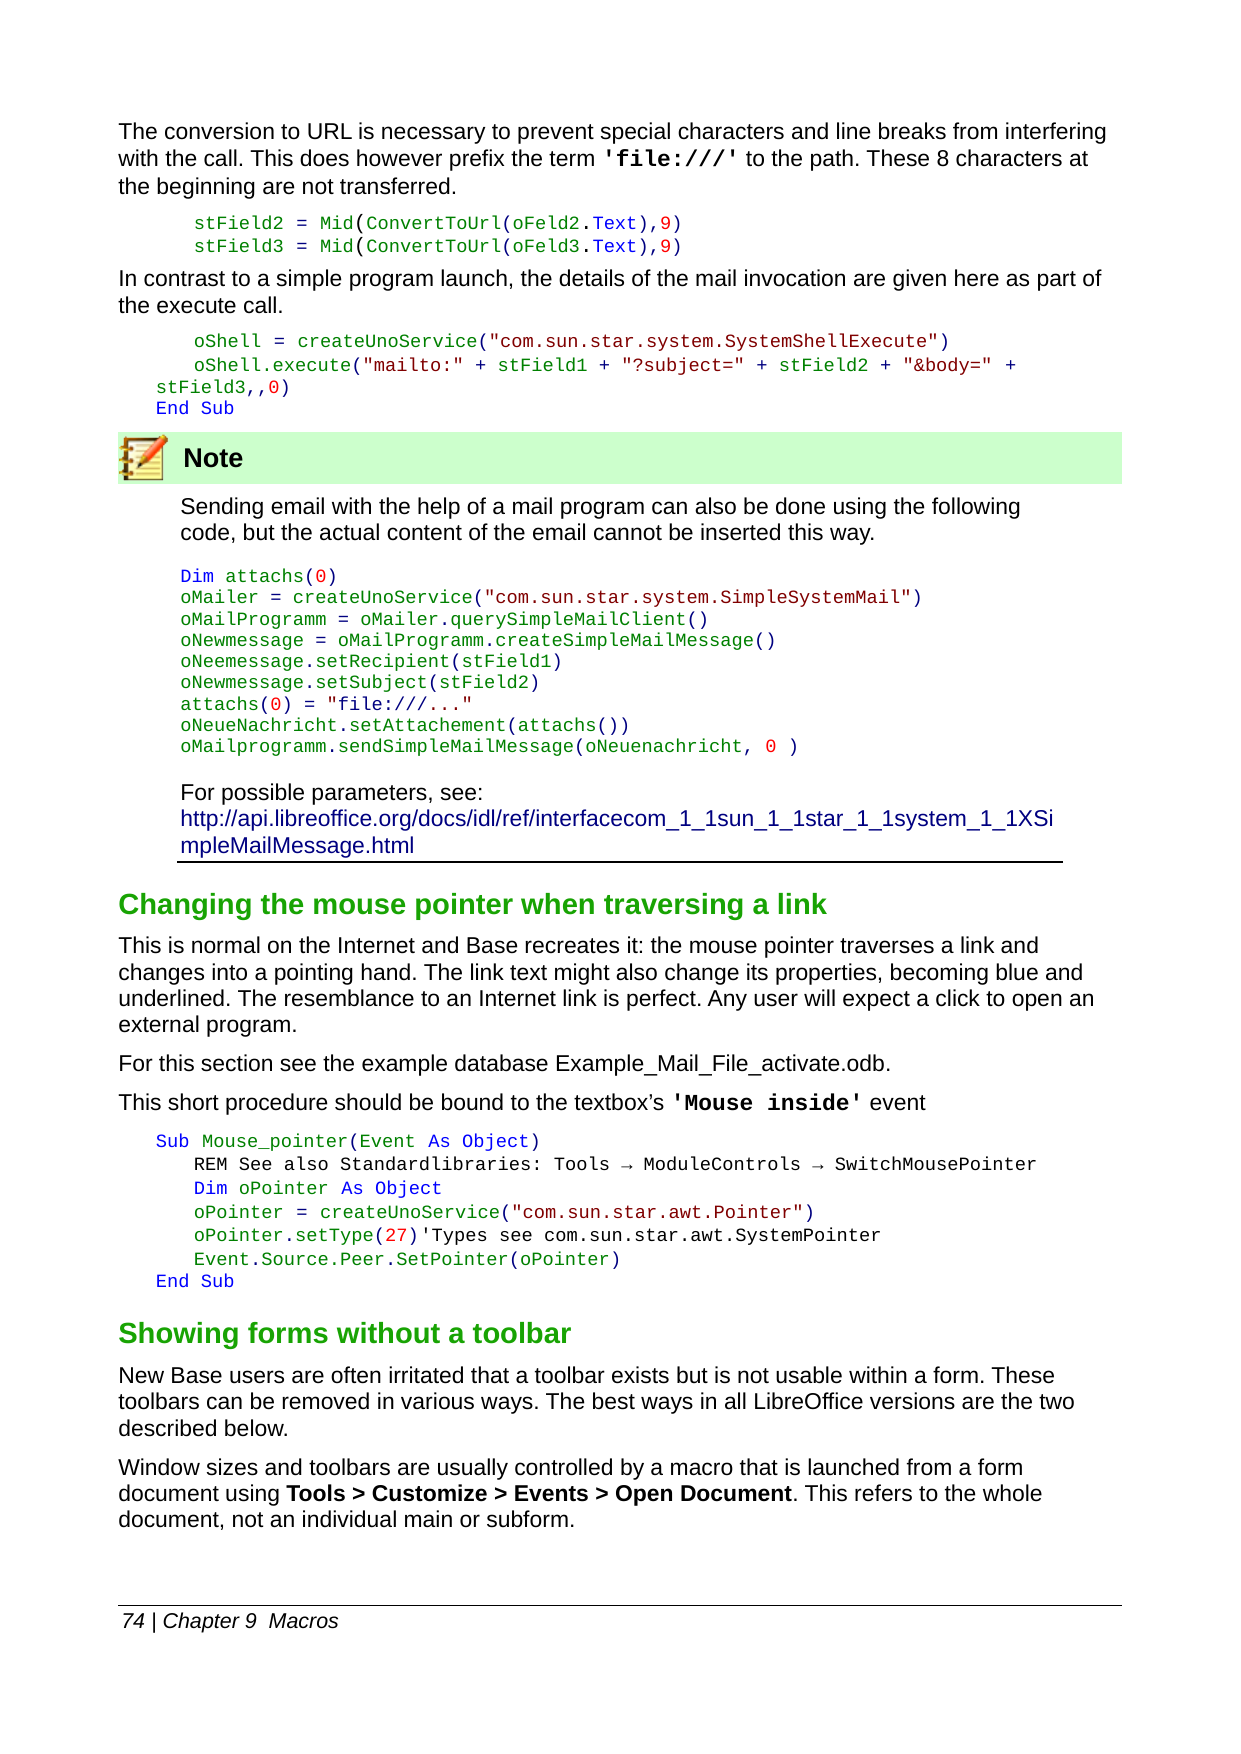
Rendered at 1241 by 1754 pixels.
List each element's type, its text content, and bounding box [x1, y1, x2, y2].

text oPointer = createUnoService("com.sun.star.awt.Pointer") [156, 1201, 1122, 1224]
text This is normal on the Internet and Base recreates it: the mouse pointer traverses a link and changes into a pointing hand. The link text might also change its properties, becoming blue and underlined. The resemblance to an Internet link is perfect. Any user will expect a click to open an external program. [118, 932, 1122, 1038]
text In contrast to a simple program launch, the details of the mail invocation are given here as part of the execute call. [118, 265, 1122, 318]
text End Sub [156, 1272, 1122, 1293]
picture [119, 433, 170, 484]
text stField3 = Mid(ConvertToUrl(oFeld3.Text),9) [156, 235, 1122, 259]
text Sub Mouse_pointer(Event As Object) [156, 1130, 1122, 1153]
text Window sizes and toolbars are usually controlled by a macro that is launched from a form document using Tools > Customize > Events > Open Document. This refers to the whole document, not an individual main or subform. [118, 1453, 1122, 1532]
text REM See also Standardlibraries: Tools → ModuleControls → SwitchMousePointer [156, 1153, 1122, 1177]
text Event.Source.Peer.SetPointer(oPointer) [156, 1248, 1122, 1272]
text oPointer.setType(27) 'Types see com.sun.star.awt.SystemPointer [156, 1224, 1122, 1248]
text New Base users are often irritated that a toolbar exists but is not usable within a form. These toolbars can be removed in various ways. The best ways in all LibreOffice versions are the two described below. [118, 1362, 1122, 1441]
text oShell = createUnoService("com.sun.star.system.SystemShellExecute") [156, 330, 1122, 354]
text End Sub [156, 399, 1122, 420]
text stField2 = Mid(ConvertToUrl(oFeld2.Text),9) [156, 212, 1122, 235]
text Sending email with the help of a mail program can also be done using the following code, but the actual content of the email cannot be inserted this way. [177, 490, 1063, 546]
text Dim oPointer As Object [156, 1177, 1122, 1201]
text Dim attachs(0) oMailer = createUnoService("com.sun.star.system.SimpleSystemMail") oMailProgramm = oMailer.querySimpleMailClient() oNewmessage = oMailProgramm.createSimpleMailMessage() oNeemessage.setRecipient(stField1) oNewmessage.setSubject(stField2) attachs(0) = "file:///..." oNeueNachricht.setAttachement(attachs()) oMailprogramm.sendSimpleMailMessage(oNeuenachricht, 0 ) [177, 564, 1063, 758]
subtitle Note [118, 432, 1122, 484]
subtitle Showing forms without a toolbar [118, 1317, 1122, 1350]
text This short procedure should be bound to the textbox’s 'Mouse inside' event [118, 1089, 1122, 1117]
text For this section see the example database Example_Mail_File_activate.odb. [118, 1050, 1122, 1076]
text oShell.execute("mailto:" + stField1 + "?subject=" + stField2 + "&body=" + stField3,,0) [156, 354, 1122, 399]
text For possible parameters, see: http://api.libreoffice.org/docs/idl/ref/interfacecom_1_1sun_1_1star_1_1system_1_1XSimpleMailMessage.html [177, 776, 1063, 861]
subtitle Changing the mouse pointer when traversing a link [118, 887, 1122, 920]
text The conversion to URL is necessary to prevent special characters and line breaks from interfering with the call. This does however prefix the term 'file:///' to the path. These 8 characters at the beginning are not transferred. [118, 118, 1122, 199]
